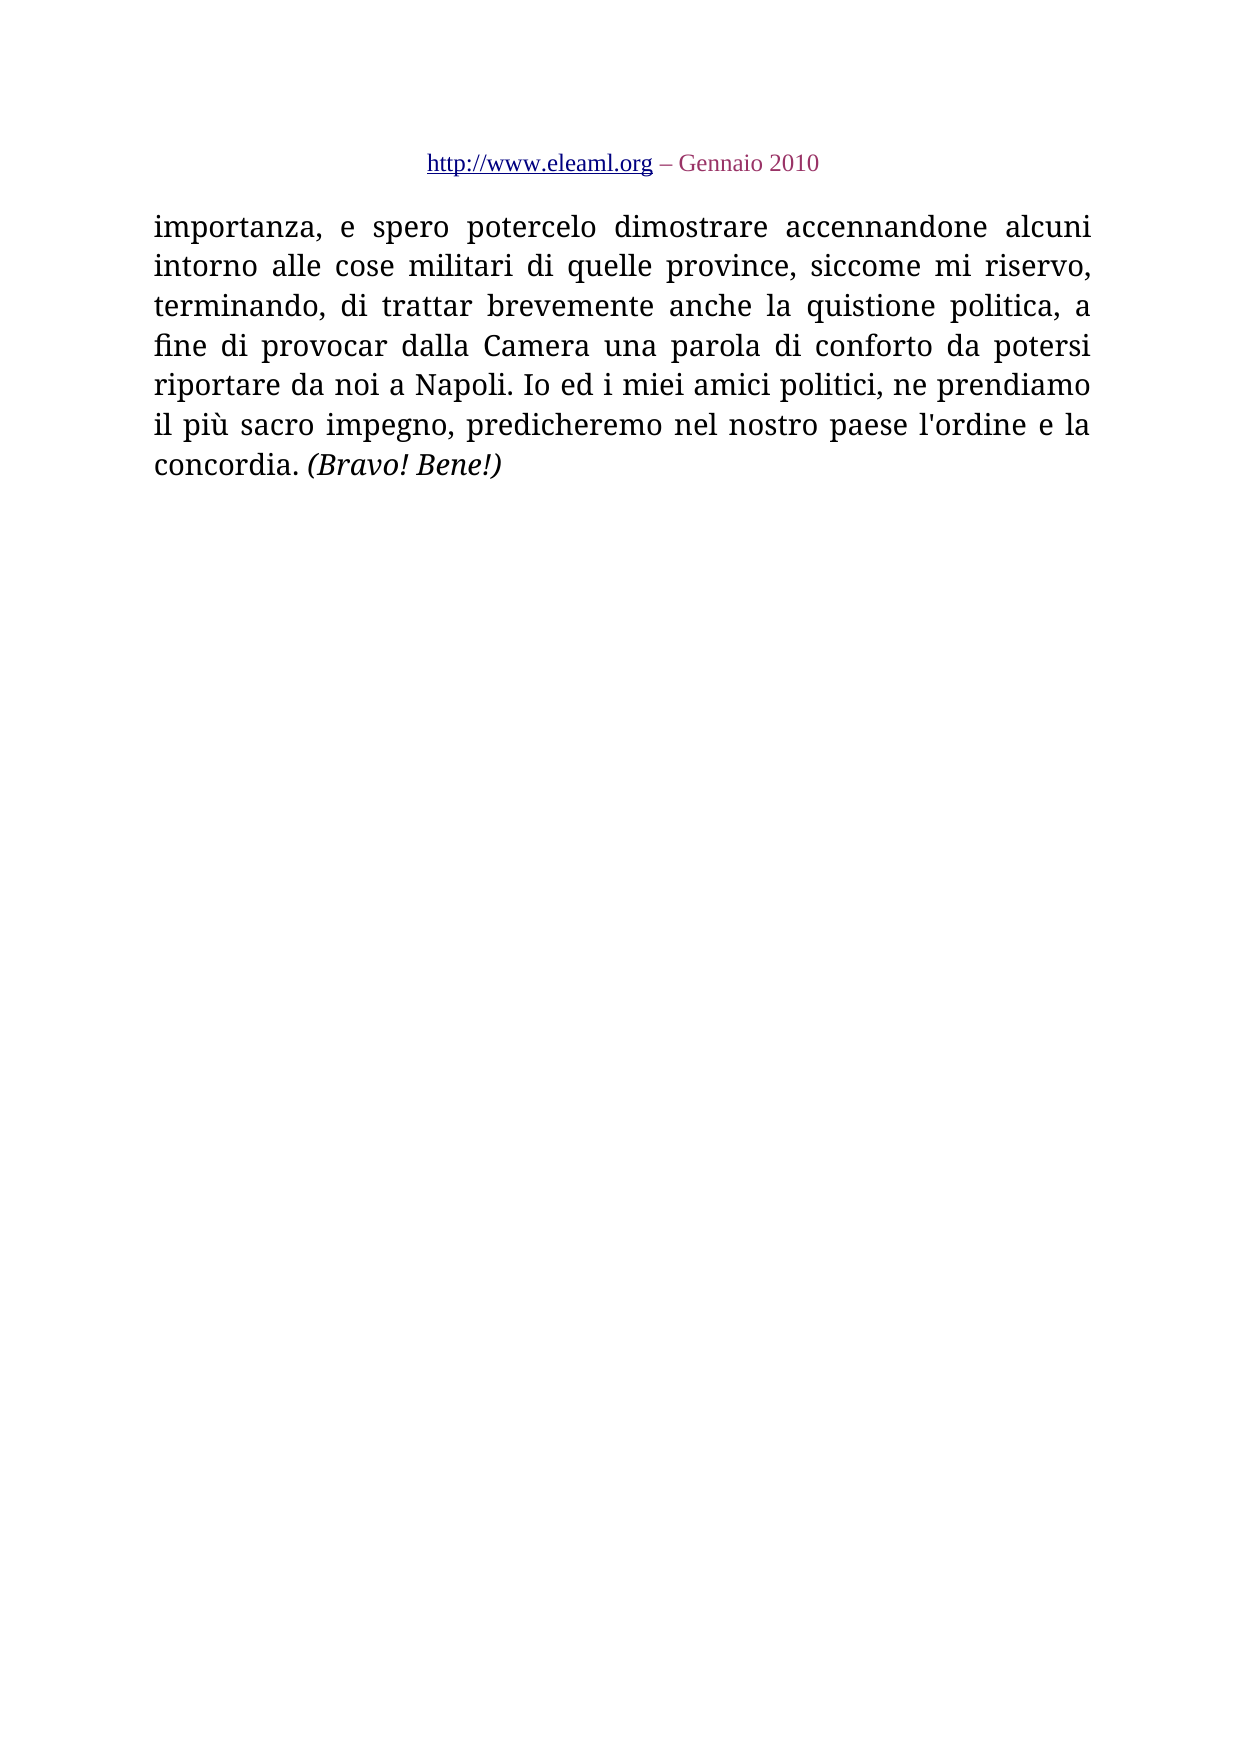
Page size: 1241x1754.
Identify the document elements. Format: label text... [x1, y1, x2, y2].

text importanza, e spero potercelo dimostrare accennandone alcuni intorno alle cose militari di quelle province, siccome mi riservo, terminando, di trattar brevemente anche la quistione politica, a fine di provocar dalla Camera una parola di conforto da potersi riportare da noi a Napoli. Io ed i miei amici politici, ne prendiamo il più sacro impegno, predicheremo nel nostro paese l'ordine e la concordia. (Bravo! Bene!) [153, 206, 1092, 484]
